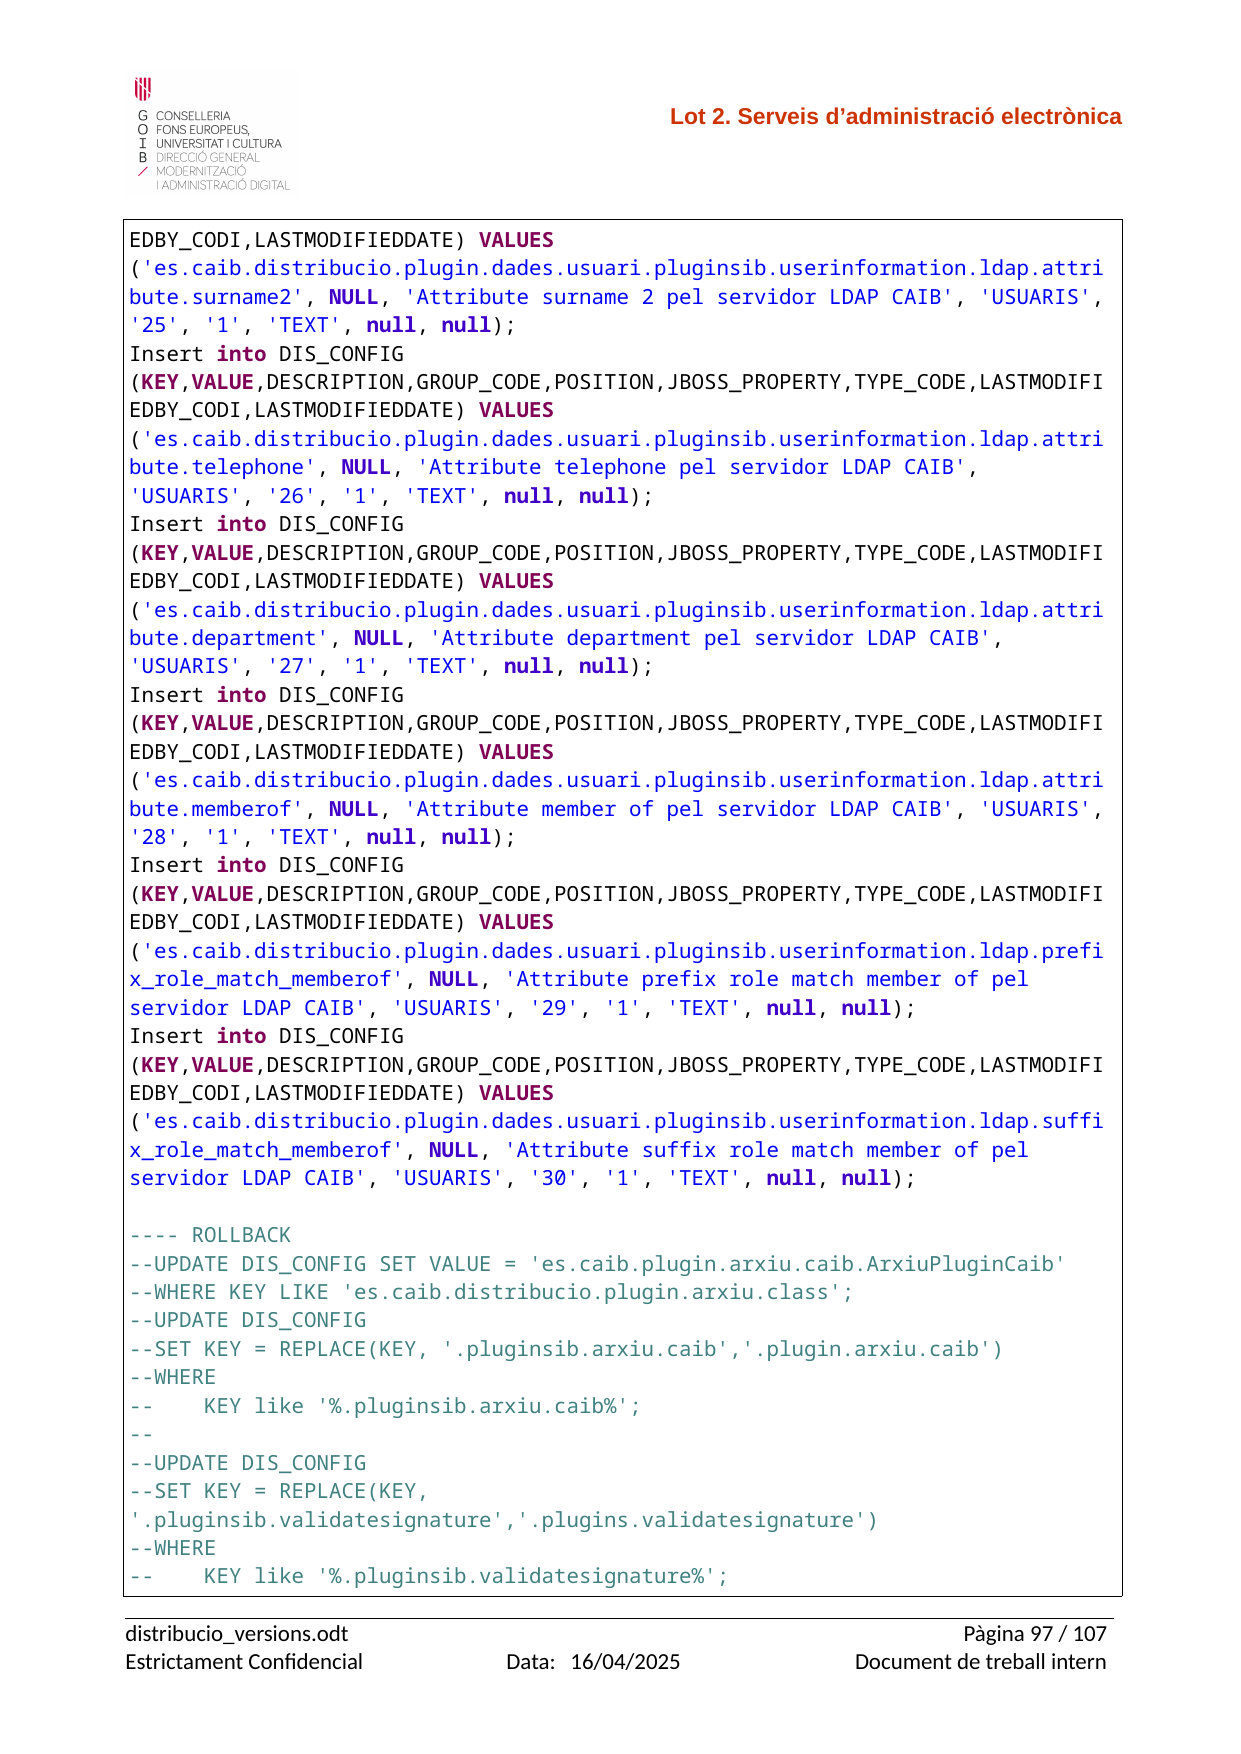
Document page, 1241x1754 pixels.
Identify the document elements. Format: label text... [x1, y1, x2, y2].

picture [126, 70, 299, 197]
table_header EDBY_CODI,LASTMODIFIEDDATE) VALUES ('es.caib.distribucio.plugin.dades.usuari.pluginsib.userinformation.ldap.attribute.surname2', NULL, 'Attribute surname 2 pel servidor LDAP CAIB', 'USUARIS', '25', '1', 'TEXT', null, null); Insert into DIS_CONFIG (KEY,VALUE,DESCRIPTION,GROUP_CODE,POSITION,JBOSS_PROPERTY,TYPE_CODE,LASTMODIFIEDBY_CODI,LASTMODIFIEDDATE) VALUES ('es.caib.distribucio.plugin.dades.usuari.pluginsib.userinformation.ldap.attribute.telephone', NULL, 'Attribute telephone pel servidor LDAP CAIB', 'USUARIS', '26', '1', 'TEXT', null, null); Insert into DIS_CONFIG (KEY,VALUE,DESCRIPTION,GROUP_CODE,POSITION,JBOSS_PROPERTY,TYPE_CODE,LASTMODIFIEDBY_CODI,LASTMODIFIEDDATE) VALUES ('es.caib.distribucio.plugin.dades.usuari.pluginsib.userinformation.ldap.attribute.department', NULL, 'Attribute department pel servidor LDAP CAIB', 'USUARIS', '27', '1', 'TEXT', null, null); Insert into DIS_CONFIG (KEY,VALUE,DESCRIPTION,GROUP_CODE,POSITION,JBOSS_PROPERTY,TYPE_CODE,LASTMODIFIEDBY_CODI,LASTMODIFIEDDATE) VALUES ('es.caib.distribucio.plugin.dades.usuari.pluginsib.userinformation.ldap.attribute.memberof', NULL, 'Attribute member of pel servidor LDAP CAIB', 'USUARIS', '28', '1', 'TEXT', null, null); Insert into DIS_CONFIG (KEY,VALUE,DESCRIPTION,GROUP_CODE,POSITION,JBOSS_PROPERTY,TYPE_CODE,LASTMODIFIEDBY_CODI,LASTMODIFIEDDATE) VALUES ('es.caib.distribucio.plugin.dades.usuari.pluginsib.userinformation.ldap.prefix_role_match_memberof', NULL, 'Attribute prefix role match member of pel servidor LDAP CAIB', 'USUARIS', '29', '1', 'TEXT', null, null); Insert into DIS_CONFIG (KEY,VALUE,DESCRIPTION,GROUP_CODE,POSITION,JBOSS_PROPERTY,TYPE_CODE,LASTMODIFIEDBY_CODI,LASTMODIFIEDDATE) VALUES ('es.caib.distribucio.plugin.dades.usuari.pluginsib.userinformation.ldap.suffix_role_match_memberof', NULL, 'Attribute suffix role match member of pel servidor LDAP CAIB', 'USUARIS', '30', '1', 'TEXT', null, null); ---- ROLLBACK --UPDATE DIS_CONFIG SET VALUE = 'es.caib.plugin.arxiu.caib.ArxiuPluginCaib' --WHERE KEY LIKE 'es.caib.distribucio.plugin.arxiu.class'; --UPDATE DIS_CONFIG --SET KEY = REPLACE(KEY, '.pluginsib.arxiu.caib','.plugin.arxiu.caib') --WHERE -- KEY like '%.pluginsib.arxiu.caib%'; -- --UPDATE DIS_CONFIG --SET KEY = REPLACE(KEY, '.pluginsib.validatesignature','.plugins.validatesignature') --WHERE -- KEY like '%.pluginsib.validatesignature%'; [124, 220, 1122, 1596]
